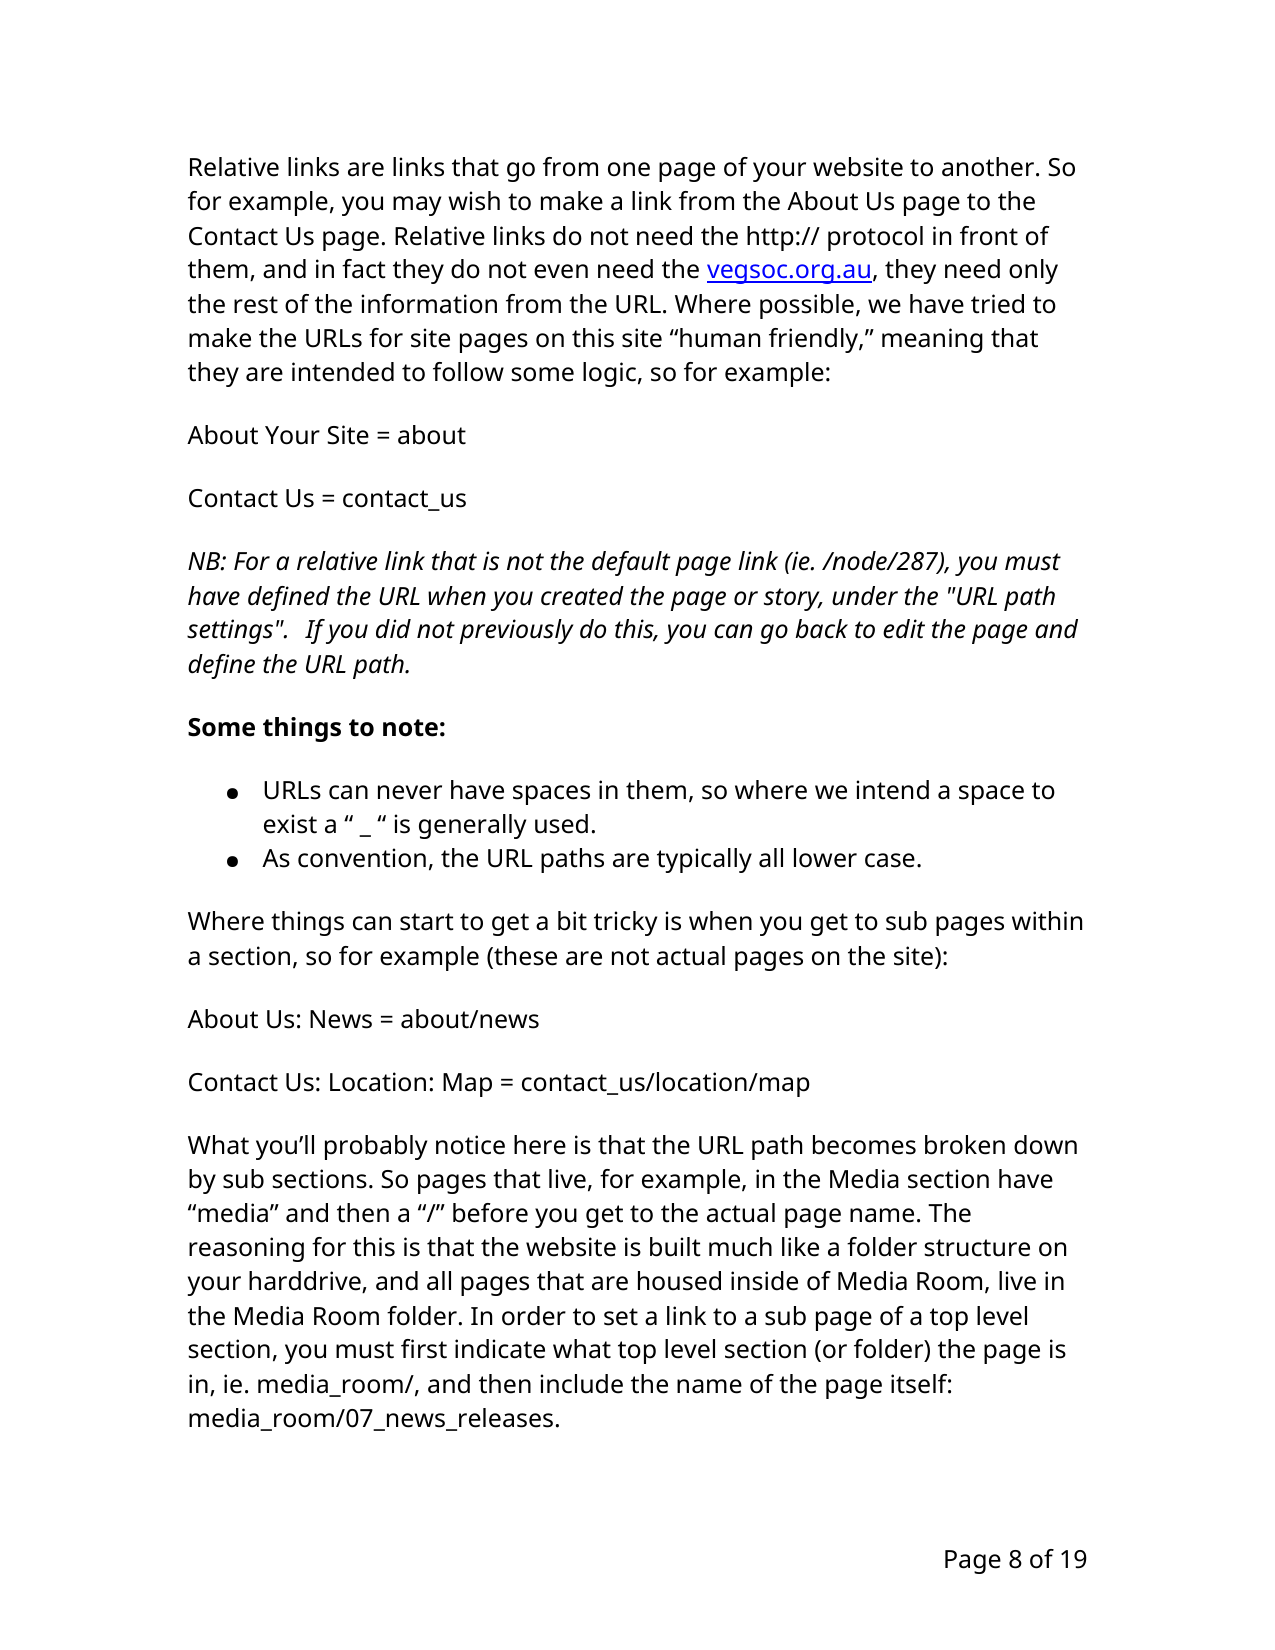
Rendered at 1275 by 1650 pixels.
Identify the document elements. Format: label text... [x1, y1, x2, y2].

text Contact Us = contact_us [187, 481, 1087, 515]
text About Your Site = about [187, 418, 1087, 452]
list As convention, the URL paths are typically all lower case. [225, 841, 1087, 875]
text What you’ll probably notice here is that the URL path becomes broken down by sub sections. So pages that live, for example, in the Media section have “media” and then a “/” before you get to the actual page name. The reasoning for this is that the website is built much like a folder structure on your harddrive, and all pages that are housed inside of Media Room, live in the Media Room folder. In order to set a link to a sub page of a top level section, you must first indicate what top level section (or folder) the page is in, ie. media_room/, and then include the name of the page itself: media_room/07_news_releases. [187, 1128, 1087, 1434]
text Some things to note: [187, 709, 1087, 743]
text Where things can start to get a bit tricky is when you get to sub pages within a section, so for example (these are not actual pages on the site): [187, 904, 1087, 972]
list URLs can never have spaces in them, so where we intend a space to exist a “ _ “ is generally used. [225, 773, 1087, 841]
text Contact Us: Location: Map = contact_us/location/map [187, 1064, 1087, 1099]
text About Us: News = about/news [187, 1001, 1087, 1035]
text Relative links are links that go from one page of your website to another. So for example, you may wish to make a link from the About Us page to the Contact Us page. Relative links do not need the http:// protocol in front of them, and in fact they do not even need the vegsoc.org.au, they need only the rest of the information from the URL. Where possible, we have tried to make the URLs for site pages on this site “human friendly,” meaning that they are intended to follow some logic, so for example: [187, 150, 1087, 388]
text NB: For a relative link that is not the default page link (ie. /node/287), you must have defined the URL when you created the page or story, under the "URL path settings". If you did not previously do this, you can go back to edit the page and define the URL path. [187, 544, 1087, 680]
